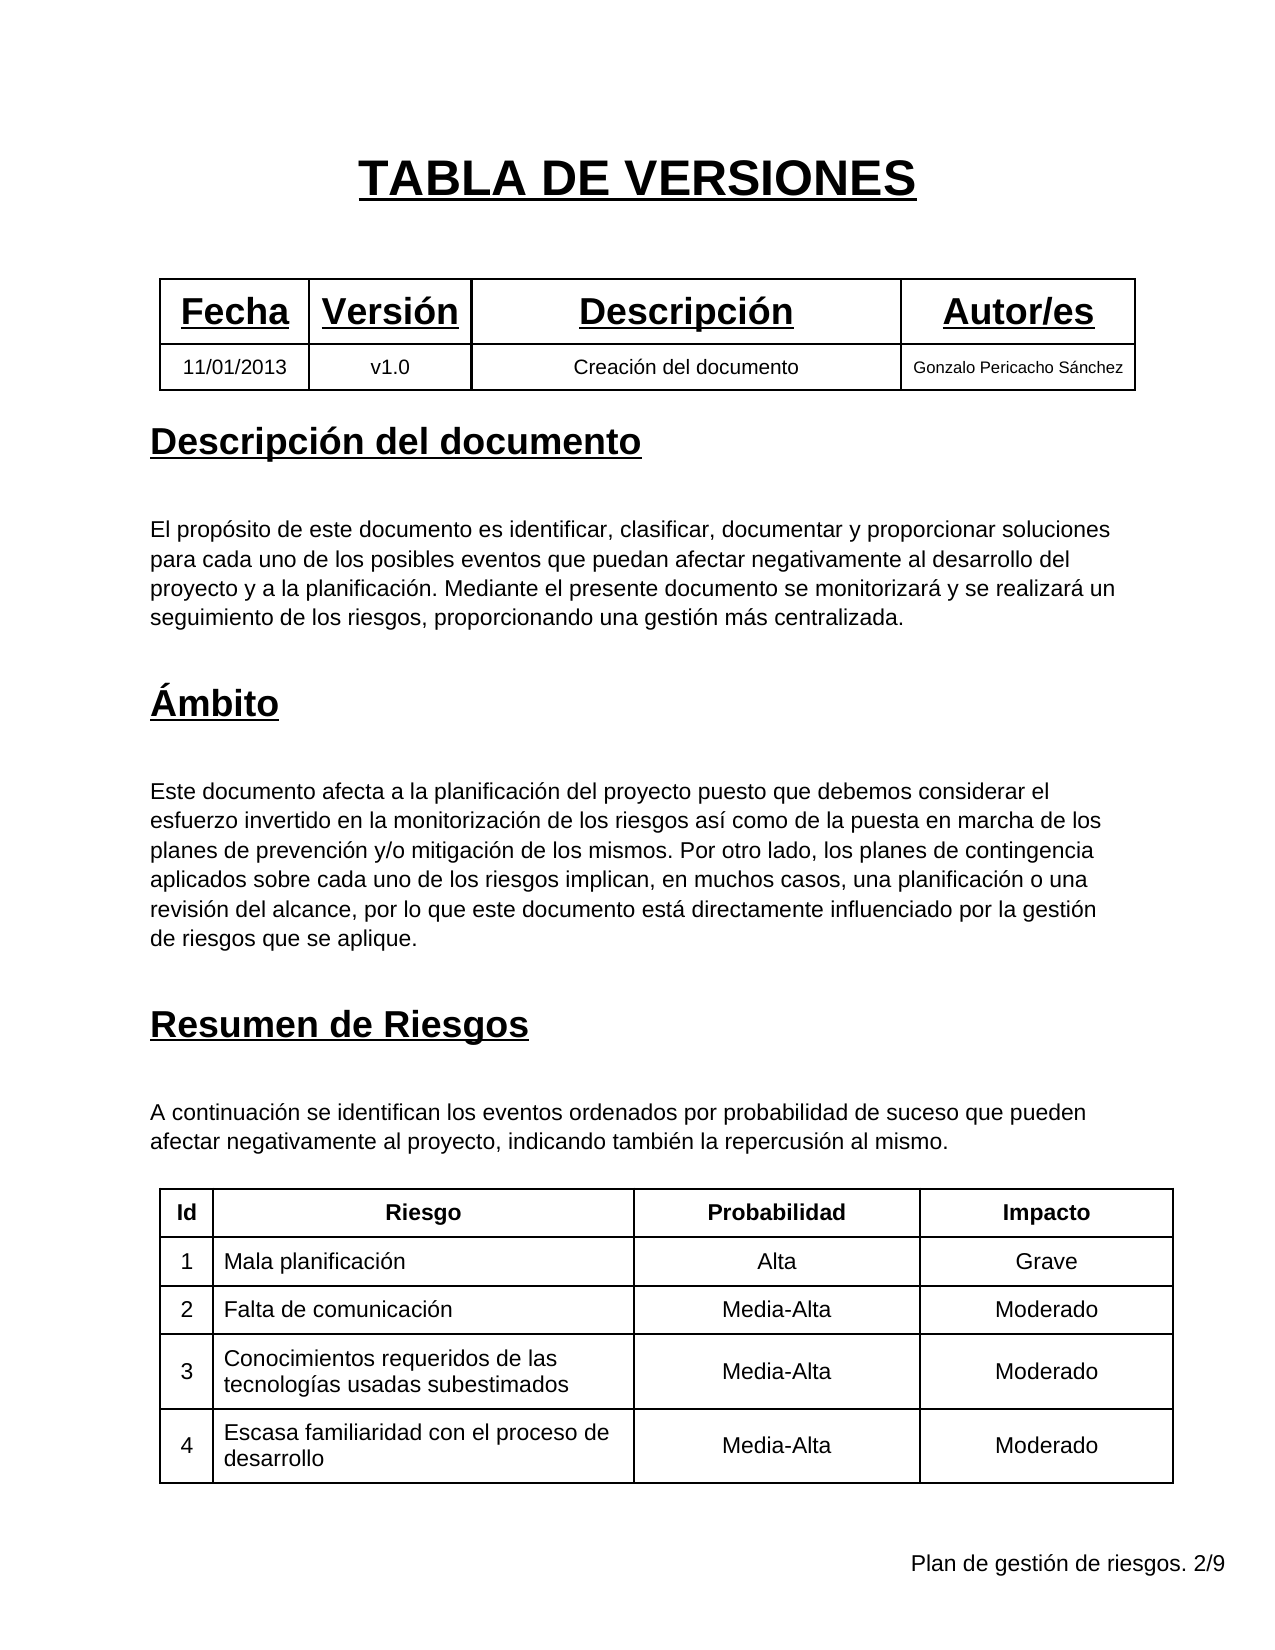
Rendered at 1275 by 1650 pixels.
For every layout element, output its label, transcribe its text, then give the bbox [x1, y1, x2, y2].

text A continuación se identifican los eventos ordenados por probabilidad de suceso que pueden afectar negativamente al proyecto, indicando también la repercusión al mismo. [150, 1099, 1125, 1154]
text Ámbito [150, 683, 1125, 724]
table_header Autor/es [902, 280, 1134, 343]
table_cell 3 [161, 1335, 212, 1407]
table_cell Media-Alta [635, 1287, 919, 1333]
table_cell Moderado [921, 1287, 1172, 1333]
text Este documento afecta a la planificación del proyecto puesto que debemos considerar el esfuerzo invertido en la monitorización de los riesgos así como de la puesta en marcha de los planes de prevención y/o mitigación de los mismos. Por otro lado, los planes de contingencia aplicados sobre cada uno de los riesgos implican, en muchos casos, una planificación o una revisión del alcance, por lo que este documento está directamente influenciado por la gestión de riesgos que se aplique. [150, 779, 1125, 951]
table_cell Gonzalo Pericacho Sánchez [902, 345, 1134, 389]
table_cell Moderado [921, 1410, 1172, 1482]
table_header Impacto [921, 1190, 1172, 1236]
table_cell 4 [161, 1410, 212, 1482]
table_cell Moderado [921, 1335, 1172, 1407]
table_header Fecha [161, 280, 308, 343]
text Resumen de Riesgos [150, 1003, 1125, 1045]
table_cell v1.0 [310, 345, 470, 389]
table_cell 11/01/2013 [161, 345, 308, 389]
table_cell 2 [161, 1287, 212, 1333]
table_cell Creación del documento [473, 345, 900, 389]
table_cell Grave [921, 1238, 1172, 1285]
table_cell Alta [635, 1238, 919, 1285]
table_header Versión [310, 280, 470, 343]
table_header Probabilidad [635, 1190, 919, 1236]
text TABLA DE VERSIONES [150, 150, 1125, 206]
table_header Riesgo [214, 1190, 633, 1236]
table_cell Media-Alta [635, 1335, 919, 1407]
table_cell Mala planificación [214, 1238, 633, 1285]
table_cell Falta de comunicación [214, 1287, 633, 1333]
text El propósito de este documento es identificar, clasificar, documentar y proporcionar soluciones para cada uno de los posibles eventos que puedan afectar negativamente al desarrollo del proyecto y a la planificación. Mediante el presente documento se monitorizará y se realizará un seguimiento de los riesgos, proporcionando una gestión más centralizada. [150, 517, 1125, 631]
table_header Descripción [473, 280, 900, 343]
text Descripción del documento [150, 421, 1125, 463]
table_cell Media-Alta [635, 1410, 919, 1482]
table_header Id [161, 1190, 212, 1236]
table_cell Escasa familiaridad con el proceso de desarrollo [214, 1410, 633, 1482]
table_cell Conocimientos requeridos de las tecnologías usadas subestimados [214, 1335, 633, 1407]
table_cell 1 [161, 1238, 212, 1285]
